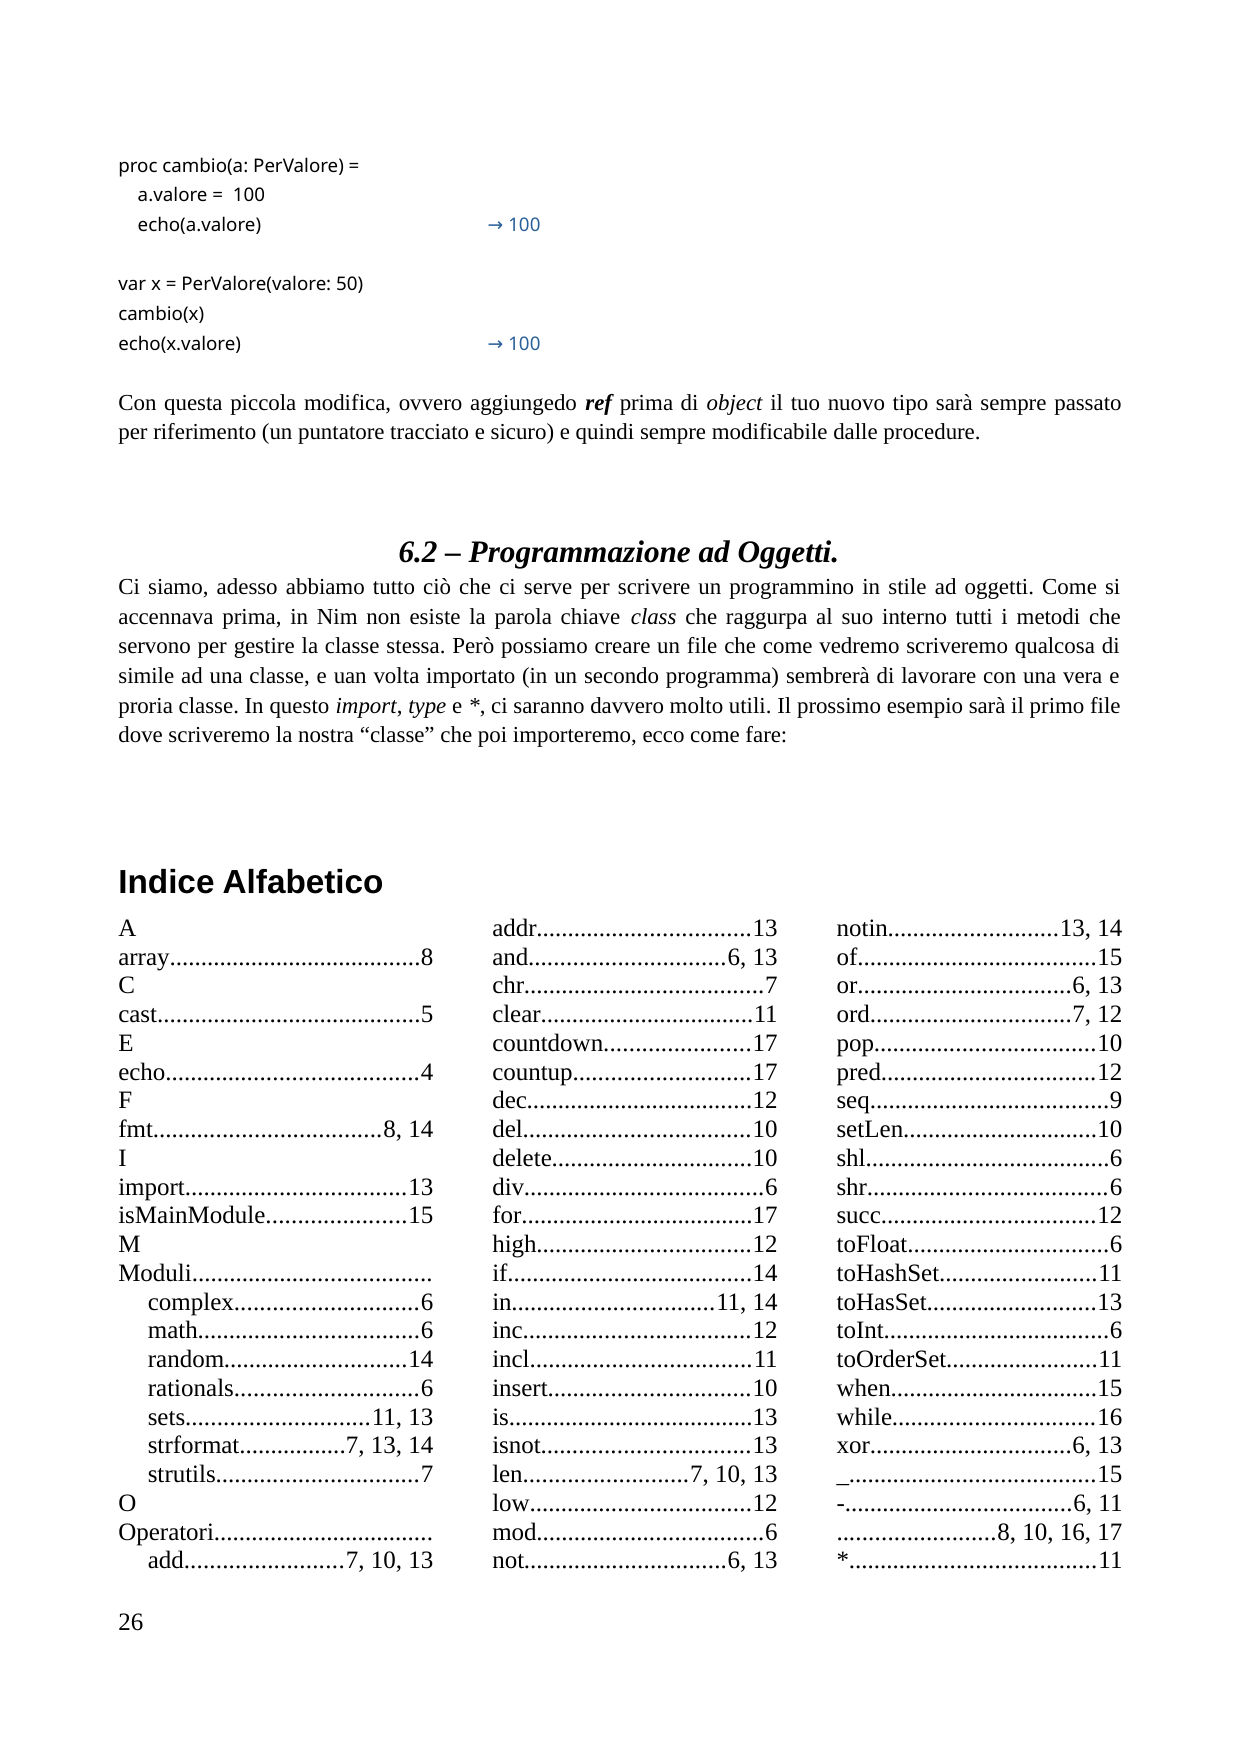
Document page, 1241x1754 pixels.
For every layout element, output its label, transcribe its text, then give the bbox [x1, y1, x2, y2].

text isMainModule 15 [118, 1200, 433, 1229]
text insert 10 [492, 1373, 777, 1402]
text 6.2 – Programmazione ad Oggetti. [118, 534, 1122, 570]
text cambio(x) [118, 296, 1122, 326]
text toOrderSet 11 [836, 1344, 1122, 1373]
text notin 13, 14 [836, 913, 1122, 942]
text countdown 17 [492, 1028, 777, 1057]
text isnot 13 [492, 1430, 777, 1459]
subtitle Indice Alfabetico [118, 862, 1122, 900]
text dec 12 [492, 1085, 777, 1114]
text import 13 [118, 1172, 433, 1200]
text xor 6, 13 [836, 1430, 1122, 1459]
text strutils 7 [148, 1459, 433, 1488]
text fmt 8, 14 [118, 1114, 433, 1143]
text when 15 [836, 1373, 1122, 1402]
text succ 12 [836, 1200, 1122, 1229]
text sets 11, 13 [148, 1402, 433, 1430]
text len 7, 10, 13 [492, 1459, 777, 1488]
text strformat 7, 13, 14 [148, 1430, 433, 1459]
text rationals 6 [148, 1373, 433, 1402]
text toFloat 6 [836, 1229, 1122, 1258]
text Ci siamo, adesso abbiamo tutto ciò che ci serve per scrivere un programmino in stile ad oggetti. Come si accennava prima, in Nim non esiste la parola chiave class che raggurpa al suo interno tutti i metodi che servono per gestire la classe stessa. Però possiamo creare un file che come vedremo scriveremo qualcosa di simile ad una classe, e uan volta importato (in un secondo programma) sembrerà di lavorare con una vera e proria classe. In questo import, type e *, ci saranno davvero molto utili. Il prossimo esempio sarà il primo file dove scriveremo la nostra “classe” che poi importeremo, ecco come fare: [118, 570, 1122, 748]
text in 11, 14 [492, 1287, 777, 1315]
text echo(a.valore) → 100 [118, 207, 1122, 237]
text * 11 [836, 1545, 1122, 1574]
text E [118, 1028, 433, 1057]
text shl 6 [836, 1143, 1122, 1172]
text setLen 10 [836, 1114, 1122, 1143]
text math 6 [148, 1315, 433, 1344]
text C [118, 970, 433, 999]
text complex 6 [148, 1287, 433, 1315]
text - 6, 11 [836, 1488, 1122, 1517]
text I [118, 1143, 433, 1172]
text .. 8, 10, 16, 17 [836, 1517, 1122, 1545]
text not 6, 13 [492, 1545, 777, 1574]
text delete 10 [492, 1143, 777, 1172]
text del 10 [492, 1114, 777, 1143]
text cast 5 [118, 999, 433, 1028]
text Con questa piccola modifica, ovvero aggiungedo ref prima di object il tuo nuovo tipo sarà sempre passato per riferimento (un puntatore tracciato e sicuro) e quindi sempre modificabile dalle procedure. [118, 385, 1122, 445]
text if 14 [492, 1258, 777, 1287]
text Operatori [118, 1517, 433, 1545]
text M [118, 1229, 433, 1258]
text ord 7, 12 [836, 999, 1122, 1028]
text div 6 [492, 1172, 777, 1200]
text incl 11 [492, 1344, 777, 1373]
text low 12 [492, 1488, 777, 1517]
text F [118, 1085, 433, 1114]
text of 15 [836, 942, 1122, 970]
text addr 13 [492, 913, 777, 942]
text clear 11 [492, 999, 777, 1028]
text is 13 [492, 1402, 777, 1430]
text add 7, 10, 13 [148, 1545, 433, 1574]
text var x = PerValore(valore: 50) [118, 267, 1122, 296]
text A [118, 913, 433, 942]
text Moduli [118, 1258, 433, 1287]
text pop 10 [836, 1028, 1122, 1057]
text O [118, 1488, 433, 1517]
text random 14 [148, 1344, 433, 1373]
text shr 6 [836, 1172, 1122, 1200]
text or 6, 13 [836, 970, 1122, 999]
text and 6, 13 [492, 942, 777, 970]
text mod 6 [492, 1517, 777, 1545]
text pred 12 [836, 1057, 1122, 1085]
text while 16 [836, 1402, 1122, 1430]
text inc 12 [492, 1315, 777, 1344]
text a.valore = 100 [118, 177, 1122, 207]
text chr 7 [492, 970, 777, 999]
text echo 4 [118, 1057, 433, 1085]
text seq 9 [836, 1085, 1122, 1114]
text for 17 [492, 1200, 777, 1229]
text high 12 [492, 1229, 777, 1258]
text array 8 [118, 942, 433, 970]
text toHasSet 13 [836, 1287, 1122, 1315]
text toInt 6 [836, 1315, 1122, 1344]
text toHashSet 11 [836, 1258, 1122, 1287]
text proc cambio(a: PerValore) = [118, 148, 1122, 177]
text countup 17 [492, 1057, 777, 1085]
text echo(x.valore) → 100 [118, 326, 1122, 356]
text _ 15 [836, 1459, 1122, 1488]
